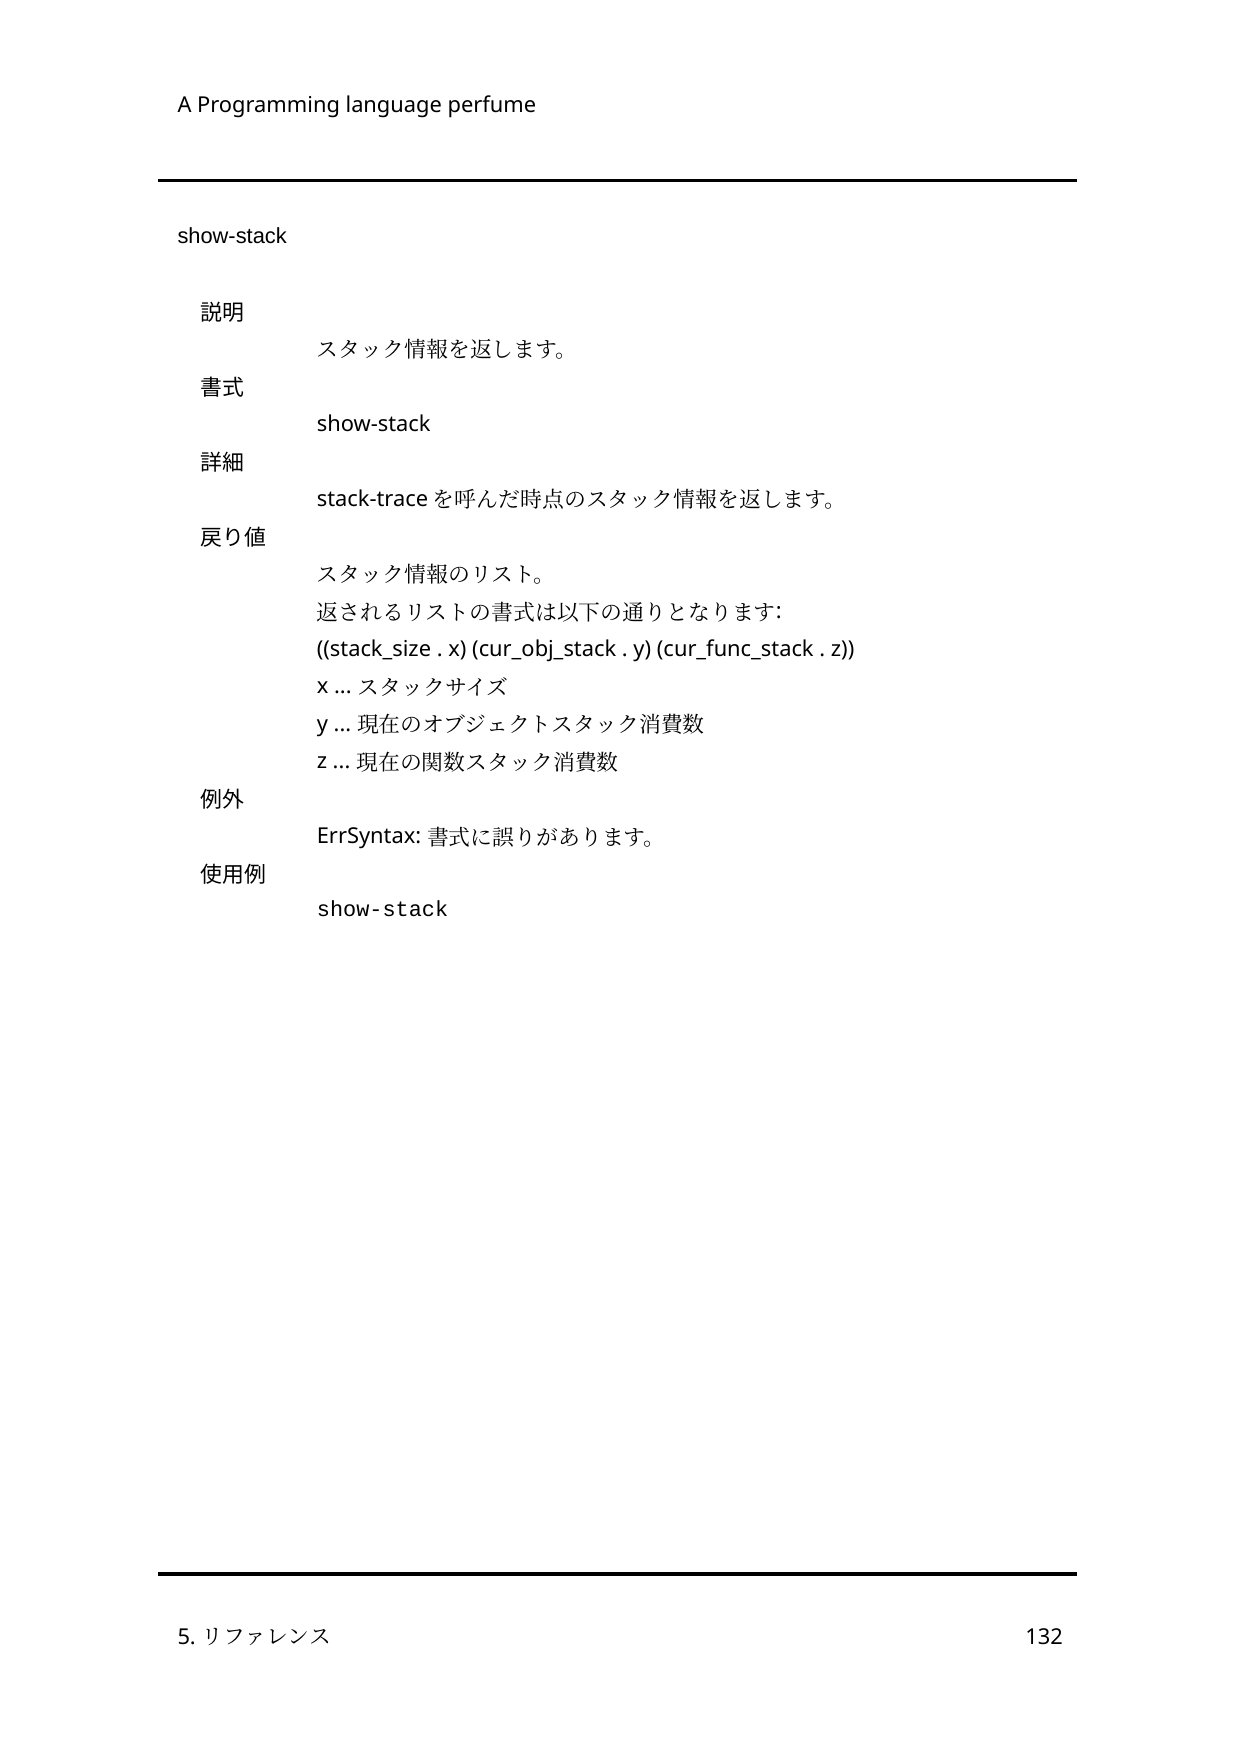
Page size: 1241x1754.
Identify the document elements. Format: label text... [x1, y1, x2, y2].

table_header スタック情報を返します。 [317, 292, 1063, 367]
table_cell ErrSyntax: 書式に誤りがあります。 [317, 779, 1063, 854]
table_cell スタック情報のリスト。 返されるリストの書式は以下の通りとなります: ((stack_size . x) (cur_obj_stack . y) (cur_func_stack . z)) x ... スタックサイズ y ... 現在のオブジェクトスタック消費数 z ... 現在の関数スタック消費数 [317, 517, 1063, 779]
table_header 説明 [200, 292, 317, 367]
table_cell 書式 [200, 367, 317, 442]
table_cell 使用例 [200, 854, 317, 929]
table_cell stack-traceを呼んだ時点のスタック情報を返します。 [317, 442, 1063, 517]
table_cell 例外 [200, 779, 317, 854]
table_cell show-stack [317, 854, 1063, 929]
table_cell show-stack [317, 367, 1063, 442]
table_cell 詳細 [200, 442, 317, 517]
table_cell 戻り値 [200, 517, 317, 779]
subtitle show-stack [177, 217, 1063, 254]
